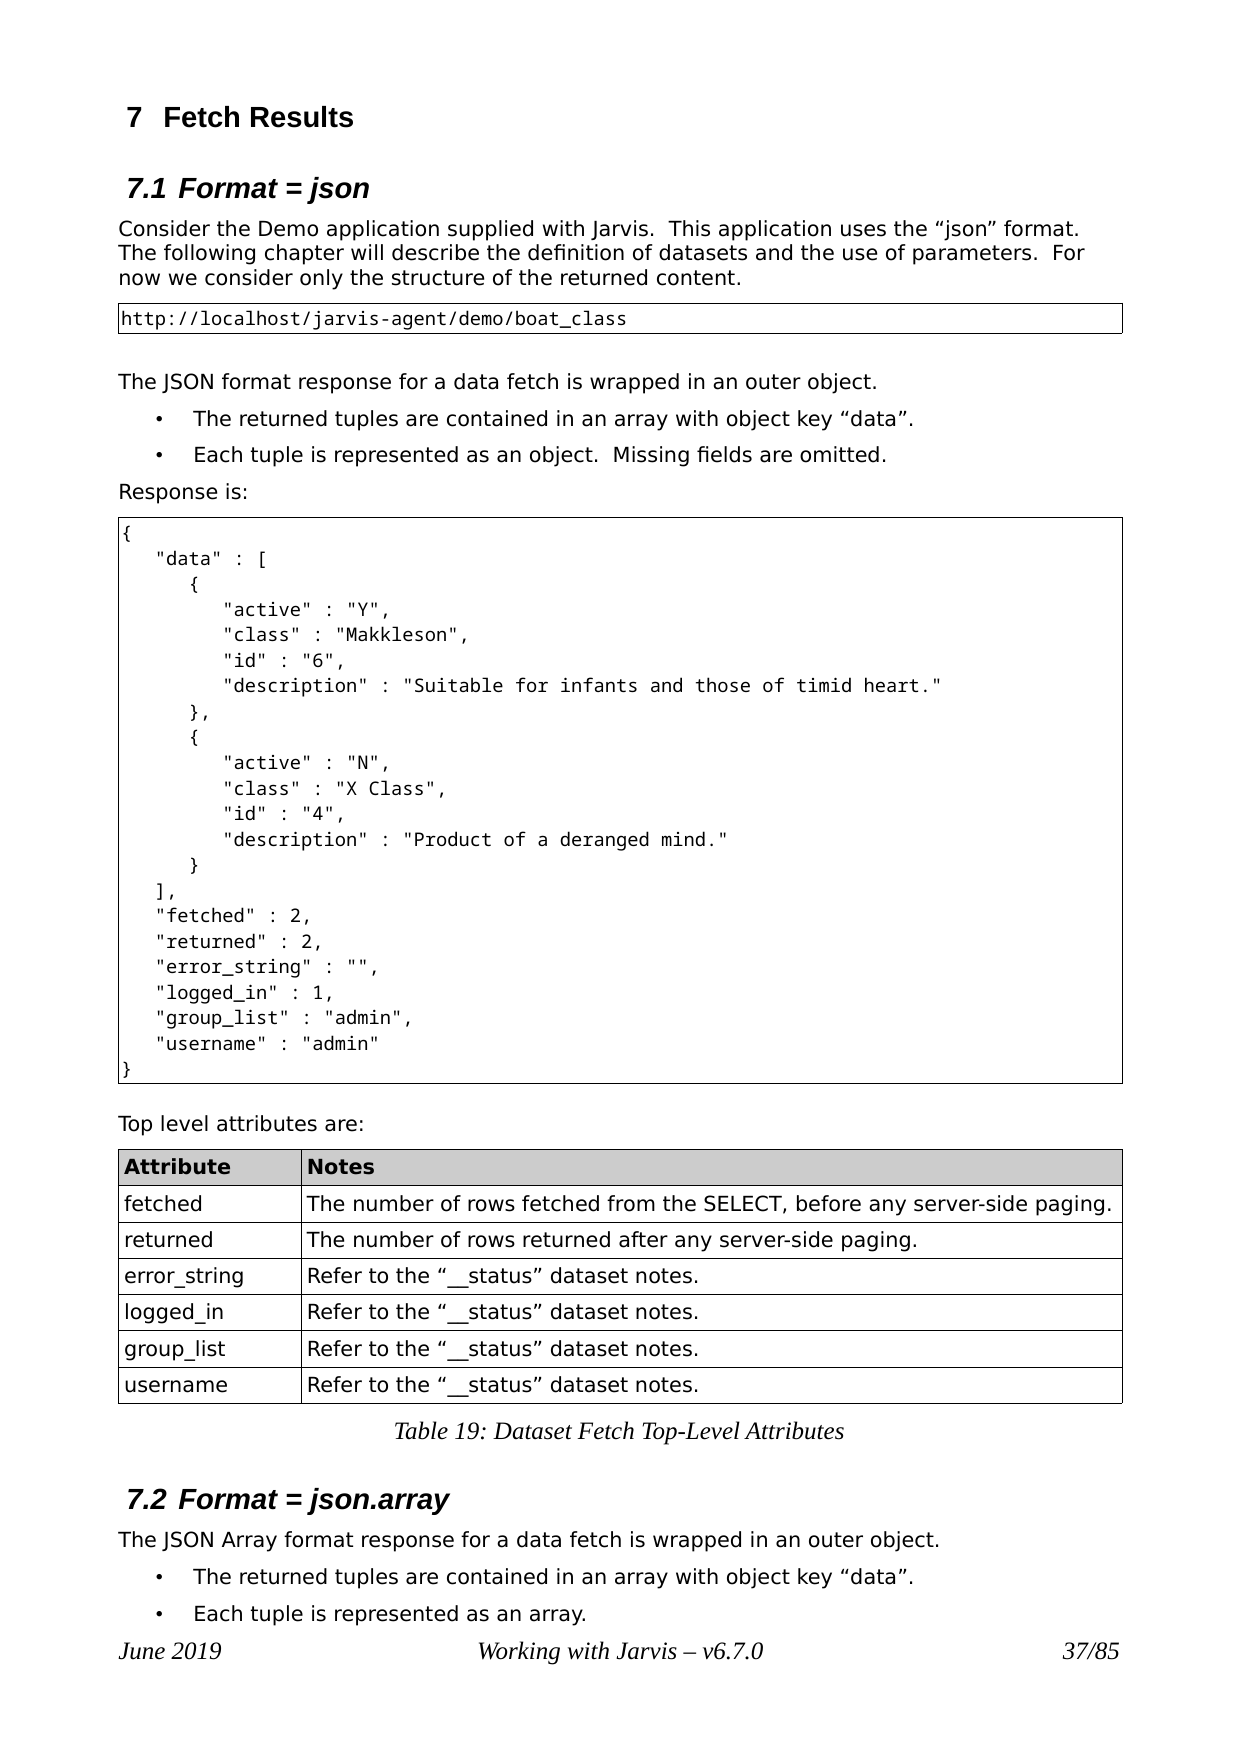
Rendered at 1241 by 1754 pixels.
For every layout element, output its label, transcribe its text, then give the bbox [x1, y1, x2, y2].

table_cell The number of rows returned after any server-side paging. [302, 1223, 1122, 1258]
text Top level attributes are: [118, 1112, 1122, 1137]
text ], [119, 874, 1122, 900]
text "class" : "X Class", [119, 772, 1122, 798]
subtitle Format = json [118, 171, 1122, 204]
list The returned tuples are contained in an array with object key “data”. [156, 1565, 1122, 1589]
text Table 19: Dataset Fetch Top-Level Attributes [118, 1416, 1122, 1445]
table_cell Refer to the “__status” dataset notes. [302, 1368, 1122, 1403]
table_cell Refer to the “__status” dataset notes. [302, 1295, 1122, 1330]
list Each tuple is represented as an object. Missing fields are omitted. [156, 443, 1122, 468]
table_cell The number of rows fetched from the SELECT, before any server-side paging. [302, 1186, 1122, 1222]
table_cell Refer to the “__status” dataset notes. [302, 1331, 1122, 1367]
table_header Notes [302, 1150, 1122, 1185]
text The JSON Array format response for a data fetch is wrapped in an outer object. [118, 1528, 1122, 1552]
list Each tuple is represented as an array. [156, 1602, 1122, 1626]
text { [119, 721, 1122, 747]
text "id" : "6", [119, 644, 1122, 670]
subtitle Fetch Results [118, 100, 1122, 133]
table_header Attribute [119, 1150, 301, 1185]
text "description" : "Product of a deranged mind." [119, 823, 1122, 849]
text The JSON format response for a data fetch is wrapped in an outer object. [118, 370, 1122, 394]
text http://localhost/jarvis-agent/demo/boat_class [119, 304, 1122, 333]
text Consider the Demo application supplied with Jarvis. This application uses the “json” format. The following chapter will describe the definition of datasets and the use of parameters. For now we consider only the structure of the returned content. [118, 217, 1122, 290]
table_cell Refer to the “__status” dataset notes. [302, 1259, 1122, 1294]
table_cell logged_in [119, 1295, 301, 1330]
text "group_list" : "admin", [119, 1002, 1122, 1027]
text "data" : [ [119, 542, 1122, 568]
text "fetched" : 2, [119, 900, 1122, 925]
text "class" : "Makkleson", [119, 619, 1122, 644]
list The returned tuples are contained in an array with object key “data”. [156, 407, 1122, 431]
text Response is: [118, 480, 1122, 504]
subtitle Format = json.array [118, 1482, 1122, 1516]
text "id" : "4", [119, 798, 1122, 823]
text } [119, 1053, 1122, 1083]
text "logged_in" : 1, [119, 976, 1122, 1002]
table_cell group_list [119, 1331, 301, 1367]
text "username" : "admin" [119, 1027, 1122, 1053]
text { [119, 518, 1122, 542]
text "error_string" : "", [119, 951, 1122, 976]
table_cell returned [119, 1223, 301, 1258]
text "active" : "Y", [119, 593, 1122, 619]
text { [119, 568, 1122, 593]
text } [119, 849, 1122, 874]
text "description" : "Suitable for infants and those of timid heart." [119, 670, 1122, 696]
text "returned" : 2, [119, 925, 1122, 951]
text "active" : "N", [119, 747, 1122, 772]
table_cell error_string [119, 1259, 301, 1294]
text }, [119, 696, 1122, 721]
table_cell fetched [119, 1186, 301, 1222]
table_cell username [119, 1368, 301, 1403]
